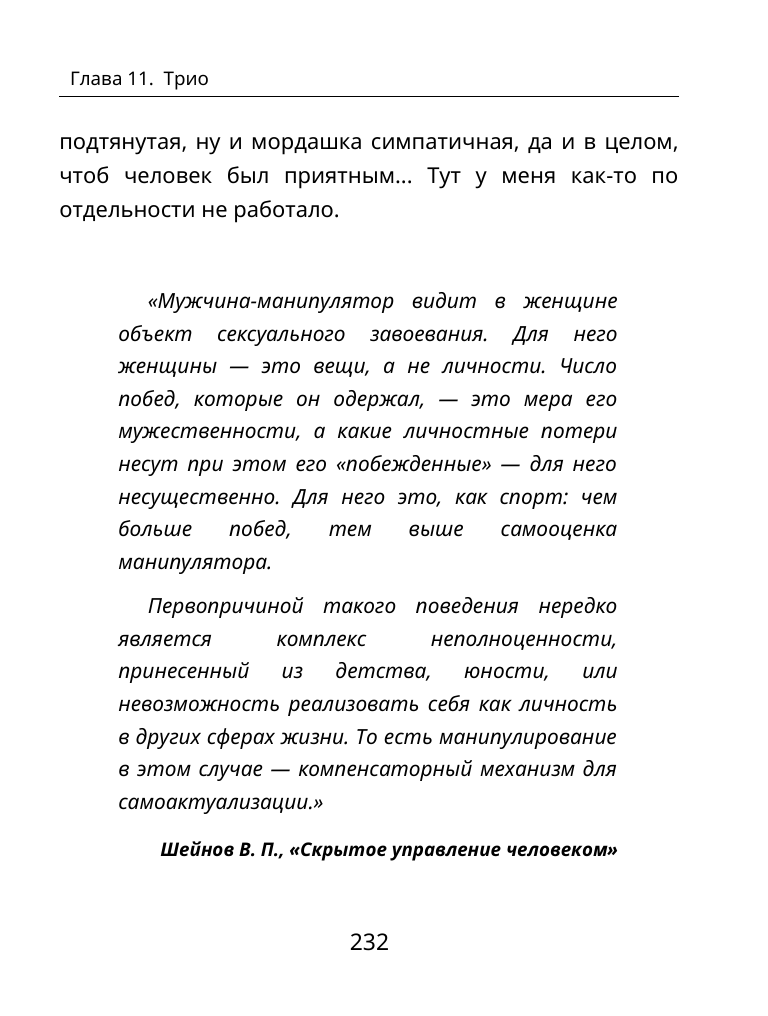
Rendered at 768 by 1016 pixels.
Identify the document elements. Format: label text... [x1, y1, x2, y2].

text Шейнов В. П., «Скрытое управление человеком» [118, 831, 620, 861]
text Первопричиной такого поведения нередко является комплекс неполноценности, принесенный из детства, юности, или невозможность реализовать себя как личность в других сферах жизни. То есть манипулирование в этом случае — компенсаторный механизм для самоактуализации.» [118, 591, 620, 816]
text подтянутая, ну и мордашка симпатичная, да и в целом, чтоб человек был приятным... Тут у меня как-то по отдельности не работало. [59, 126, 679, 224]
text «Мужчина-манипулятор видит в женщине объект сексуального завоевания. Для него женщины — это вещи, а не личности. Число побед, которые он одержал, — это мера его мужественности, а какие личностные потери несут при этом его «побежденные» — для него несущественно. Для него это, как спорт: чем больше побед, тем выше самооценка манипулятора. [118, 286, 620, 576]
